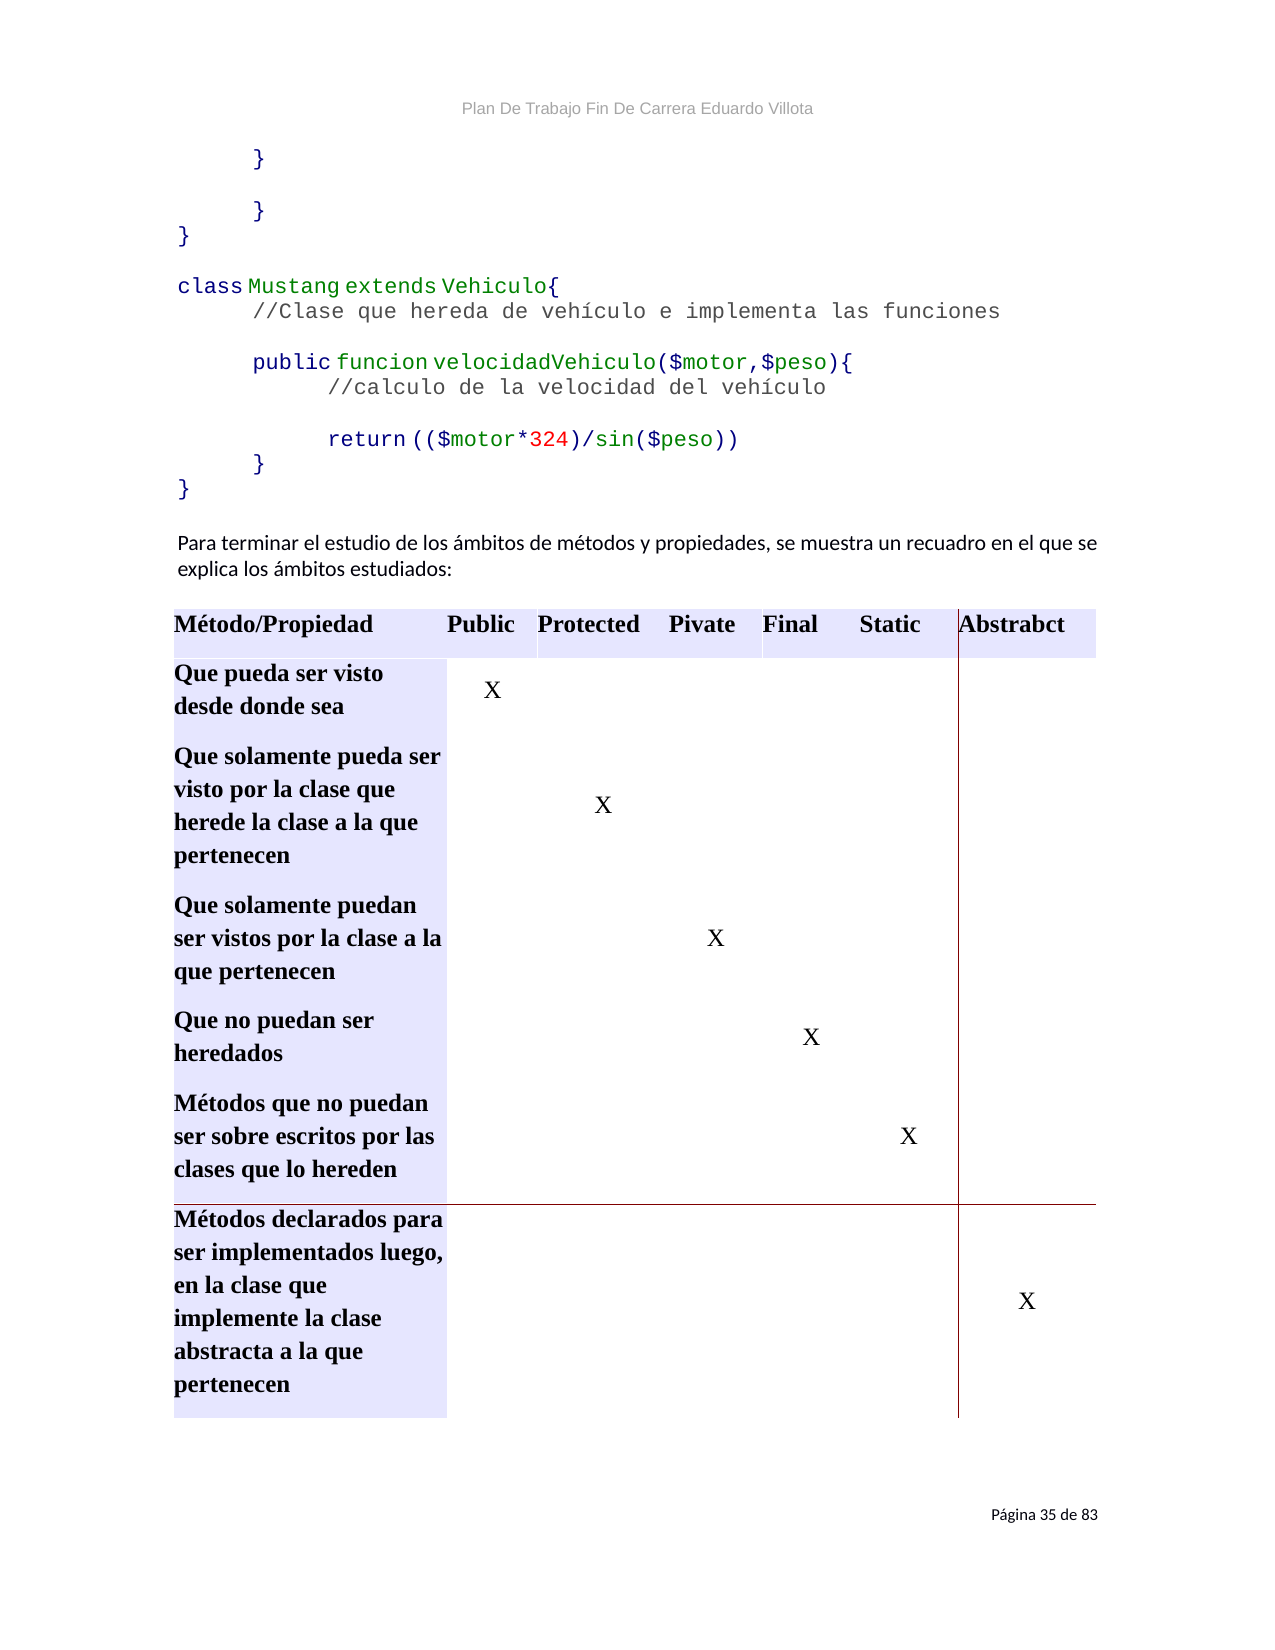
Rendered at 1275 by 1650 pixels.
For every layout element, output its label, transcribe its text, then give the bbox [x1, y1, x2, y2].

table_cell [859, 1005, 958, 1088]
table_cell [959, 659, 1096, 741]
table_header Protected [538, 609, 669, 658]
table_cell [959, 1005, 1096, 1088]
table_cell [538, 1205, 669, 1418]
table_cell [959, 741, 1096, 890]
table_cell [447, 741, 537, 890]
table_cell [669, 659, 762, 741]
table_cell [538, 1005, 669, 1088]
table_header Final [763, 609, 859, 658]
table_cell Que solamente puedan ser vistos por la clase a la que pertenecen [174, 890, 447, 1005]
table_cell [763, 890, 859, 1005]
table_cell [859, 659, 958, 741]
table_cell [538, 659, 669, 741]
table_cell [763, 1088, 859, 1203]
table_header Pivate [669, 609, 762, 658]
table_cell Que pueda ser visto desde donde sea [174, 659, 447, 741]
text } [177, 199, 1098, 224]
table_cell [447, 1205, 537, 1418]
table_cell X [538, 741, 669, 890]
text return (($motor*324)/sin($peso)) [177, 428, 1098, 453]
table_header Método/Propiedad [174, 609, 447, 658]
table_cell Métodos declarados para ser implementados luego, en la clase que implemente la clase abstracta a la que pertenecen [174, 1205, 447, 1418]
table_cell [959, 1088, 1096, 1203]
table_cell X [959, 1205, 1096, 1418]
table_cell [763, 659, 859, 741]
text } [177, 224, 1098, 249]
table_cell [859, 741, 958, 890]
text public funcion velocidadVehiculo($motor,$peso){ [177, 352, 1098, 376]
table_cell [763, 741, 859, 890]
table_header Abstrabct [959, 609, 1096, 658]
table_cell [538, 1088, 669, 1203]
table_cell Métodos que no puedan ser sobre escritos por las clases que lo hereden [174, 1088, 447, 1203]
text } [177, 477, 1098, 502]
table_cell Que no puedan ser heredados [174, 1005, 447, 1088]
text //calculo de la velocidad del vehículo [177, 376, 1098, 401]
table_cell Que solamente pueda ser visto por la clase que herede la clase a la que pertenecen [174, 741, 447, 890]
table_cell X [859, 1088, 958, 1203]
table_cell [447, 890, 537, 1005]
text //Clase que hereda de vehículo e implementa las funciones [177, 300, 1098, 325]
text } [177, 148, 1098, 172]
table_cell X [763, 1005, 859, 1088]
table_cell [669, 1205, 762, 1418]
table_cell [538, 890, 669, 1005]
table_cell [763, 1205, 859, 1418]
table_header Public [447, 609, 537, 658]
text } [177, 453, 1098, 477]
table_cell X [447, 659, 537, 741]
table_cell [669, 1005, 762, 1088]
table_cell [669, 1088, 762, 1203]
table_cell [669, 741, 762, 890]
table_cell [447, 1088, 537, 1203]
table_cell [859, 1205, 958, 1418]
table_header Static [859, 609, 958, 658]
text Para terminar el estudio de los ámbitos de métodos y propiedades, se muestra un recuadro en el que se explica los ámbitos estudiados: [177, 529, 1098, 582]
text class Mustang extends Vehiculo{ [177, 275, 1098, 300]
table_cell X [669, 890, 762, 1005]
table_cell [859, 890, 958, 1005]
table_cell [959, 890, 1096, 1005]
table_cell [447, 1005, 537, 1088]
